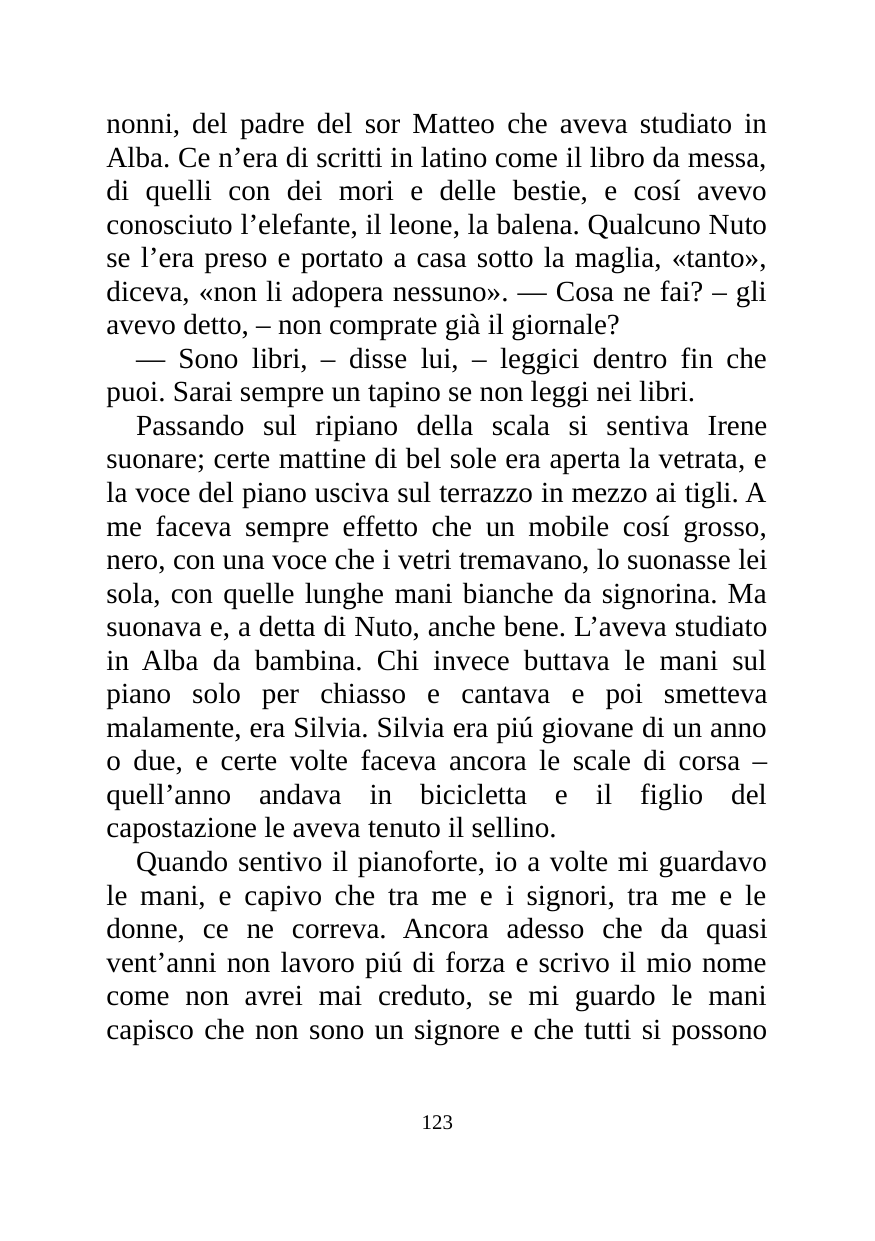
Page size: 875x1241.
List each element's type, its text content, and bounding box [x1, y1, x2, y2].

text Quando sentivo il pianoforte, io a volte mi guardavo le mani, e capivo che tra me e i signori, tra me e le donne, ce ne correva. Ancora adesso che da quasi vent’anni non lavoro piú di forza e scrivo il mio nome come non avrei mai creduto, se mi guardo le mani capisco che non sono un signore e che tutti si possono [106, 844, 768, 1045]
text nonni, del padre del sor Matteo che aveva studiato in Alba. Ce n’era di scritti in latino come il libro da messa, di quelli con dei mori e delle bestie, e cosí avevo conosciuto l’elefante, il leone, la balena. Qualcuno Nuto se l’era preso e portato a casa sotto la maglia, «tanto», diceva, «non li adopera nessuno». — Cosa ne fai? – gli avevo detto, – non comprate già il giornale? [106, 106, 768, 341]
text Passando sul ripiano della scala si sentiva Irene suonare; certe mattine di bel sole era aperta la vetrata, e la voce del piano usciva sul terrazzo in mezzo ai tigli. A me faceva sempre effetto che un mobile cosí grosso, nero, con una voce che i vetri tremavano, lo suonasse lei sola, con quelle lunghe mani bianche da signorina. Ma suonava e, a detta di Nuto, anche bene. L’aveva studiato in Alba da bambina. Chi invece buttava le mani sul piano solo per chiasso e cantava e poi smetteva malamente, era Silvia. Silvia era piú giovane di un anno o due, e certe volte faceva ancora le scale di corsa – quell’anno andava in bicicletta e il figlio del capostazione le aveva tenuto il sellino. [106, 408, 768, 844]
text — Sono libri, – disse lui, – leggici dentro fin che puoi. Sarai sempre un tapino se non leggi nei libri. [106, 341, 768, 408]
